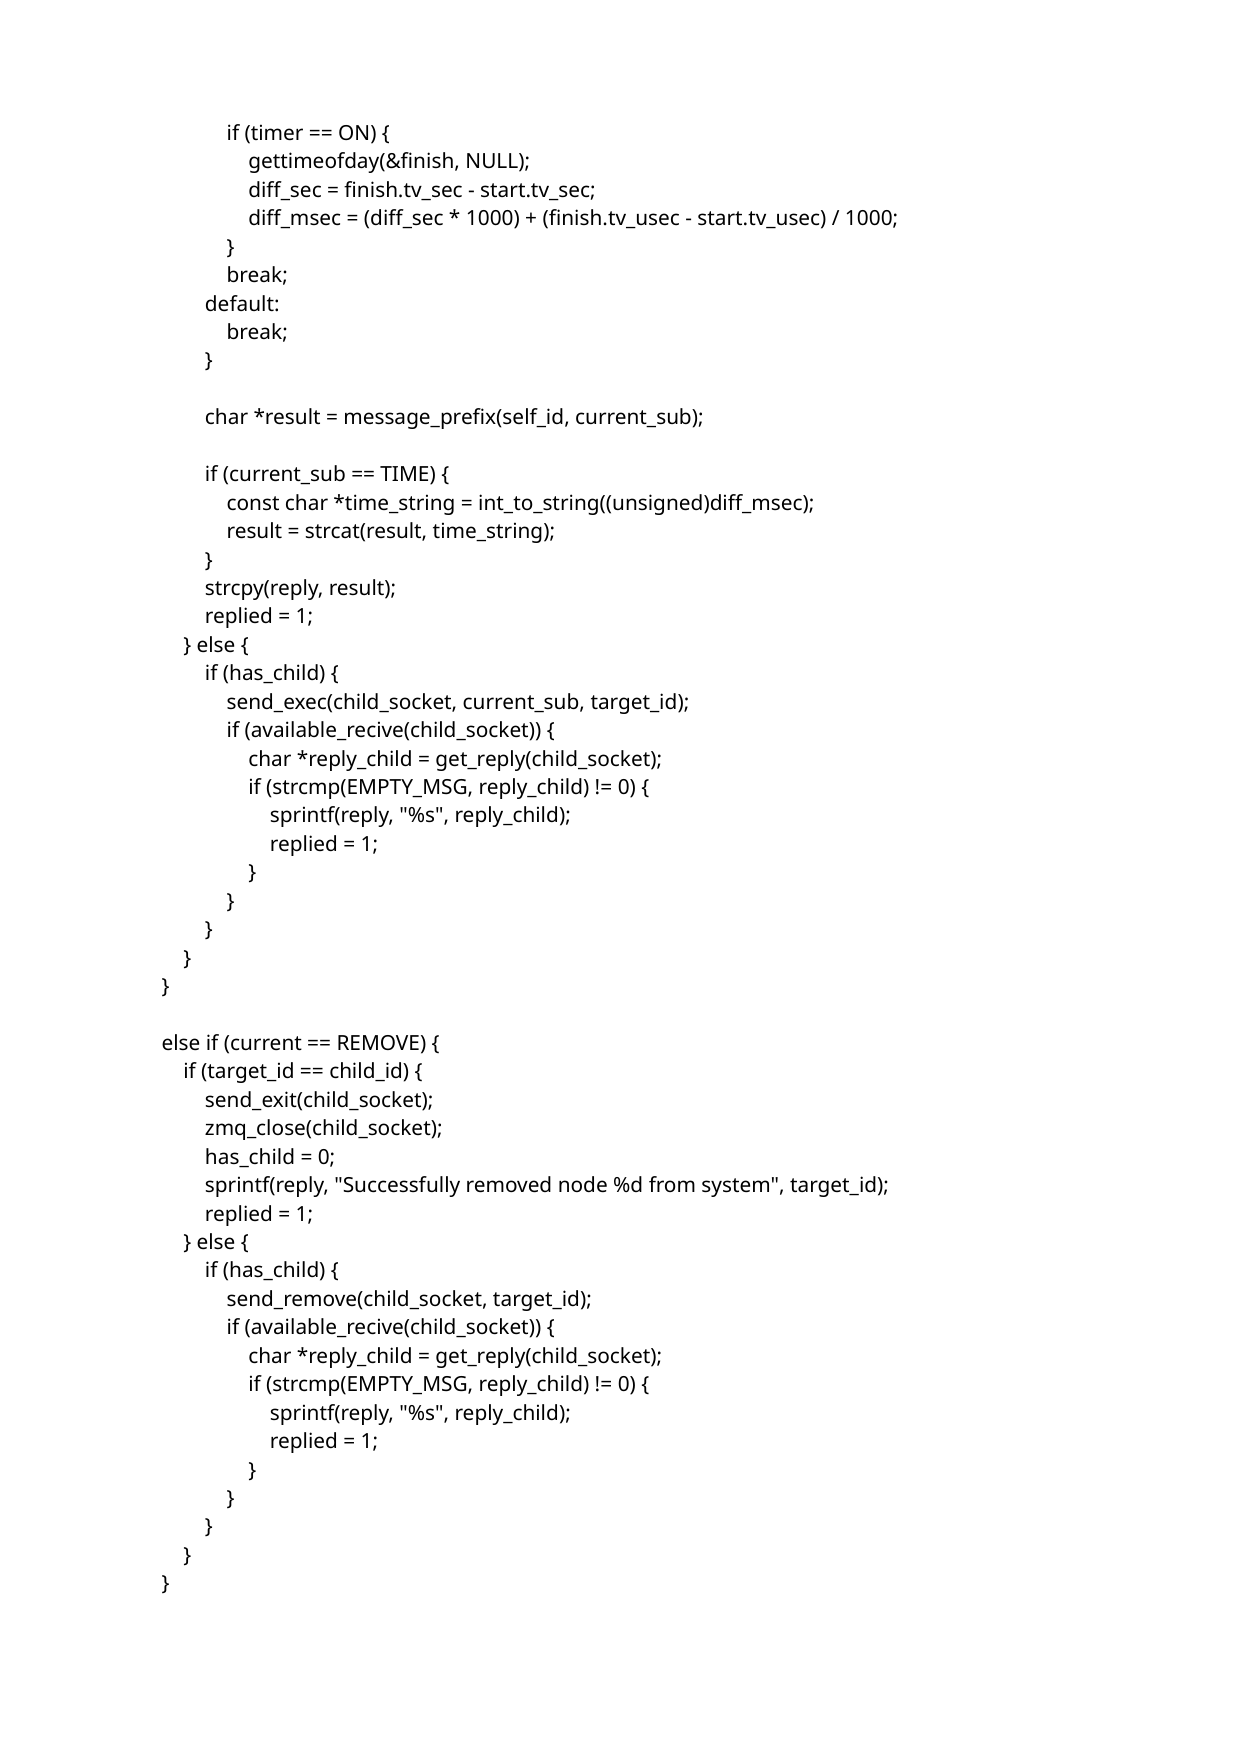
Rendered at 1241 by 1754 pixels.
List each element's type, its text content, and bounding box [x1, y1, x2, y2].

list send_remove(child_socket, target_id); [118, 1284, 1122, 1312]
list break; [118, 260, 1122, 289]
list sprintf(reply, "Successfully removed node %d from system", target_id); [118, 1170, 1122, 1199]
list char *reply_child = get_reply(child_socket); [118, 1341, 1122, 1369]
list if (has_child) { [118, 1256, 1122, 1284]
list } [118, 914, 1122, 943]
list diff_sec = finish.tv_sec - start.tv_sec; [118, 175, 1122, 203]
list replied = 1; [118, 602, 1122, 630]
list } else { [118, 630, 1122, 658]
list result = strcat(result, time_string); [118, 516, 1122, 545]
list char *reply_child = get_reply(child_socket); [118, 744, 1122, 772]
list if (has_child) { [118, 658, 1122, 687]
list if (target_id == child_id) { [118, 1057, 1122, 1085]
list } [118, 1483, 1122, 1512]
list replied = 1; [118, 829, 1122, 857]
list else if (current == REMOVE) { [118, 1028, 1122, 1057]
list } else { [118, 1227, 1122, 1256]
list break; [118, 317, 1122, 346]
list gettimeofday(&finish, NULL); [118, 147, 1122, 175]
list send_exec(child_socket, current_sub, target_id); [118, 687, 1122, 715]
list has_child = 0; [118, 1142, 1122, 1170]
list if (timer == ON) { [118, 118, 1122, 147]
list if (available_recive(child_socket)) { [118, 1312, 1122, 1341]
list replied = 1; [118, 1199, 1122, 1227]
list } [118, 1512, 1122, 1540]
list } [118, 971, 1122, 1000]
list strcpy(reply, result); [118, 573, 1122, 602]
list default: [118, 289, 1122, 317]
list sprintf(reply, "%s", reply_child); [118, 801, 1122, 829]
list sprintf(reply, "%s", reply_child); [118, 1398, 1122, 1426]
list if (current_sub == TIME) { [118, 459, 1122, 488]
list if (strcmp(EMPTY_MSG, reply_child) != 0) { [118, 772, 1122, 801]
list char *result = message_prefix(self_id, current_sub); [118, 402, 1122, 431]
list if (strcmp(EMPTY_MSG, reply_child) != 0) { [118, 1369, 1122, 1398]
list const char *time_string = int_to_string((unsigned)diff_msec); [118, 488, 1122, 516]
list } [118, 886, 1122, 914]
list } [118, 1455, 1122, 1483]
list if (available_recive(child_socket)) { [118, 715, 1122, 744]
list } [118, 346, 1122, 374]
list diff_msec = (diff_sec * 1000) + (finish.tv_usec - start.tv_usec) / 1000; [118, 203, 1122, 232]
list } [118, 545, 1122, 573]
list } [118, 1568, 1122, 1597]
list replied = 1; [118, 1426, 1122, 1455]
list } [118, 943, 1122, 971]
list } [118, 1540, 1122, 1568]
list zmq_close(child_socket); [118, 1113, 1122, 1142]
list } [118, 232, 1122, 260]
list send_exit(child_socket); [118, 1085, 1122, 1113]
list } [118, 857, 1122, 886]
